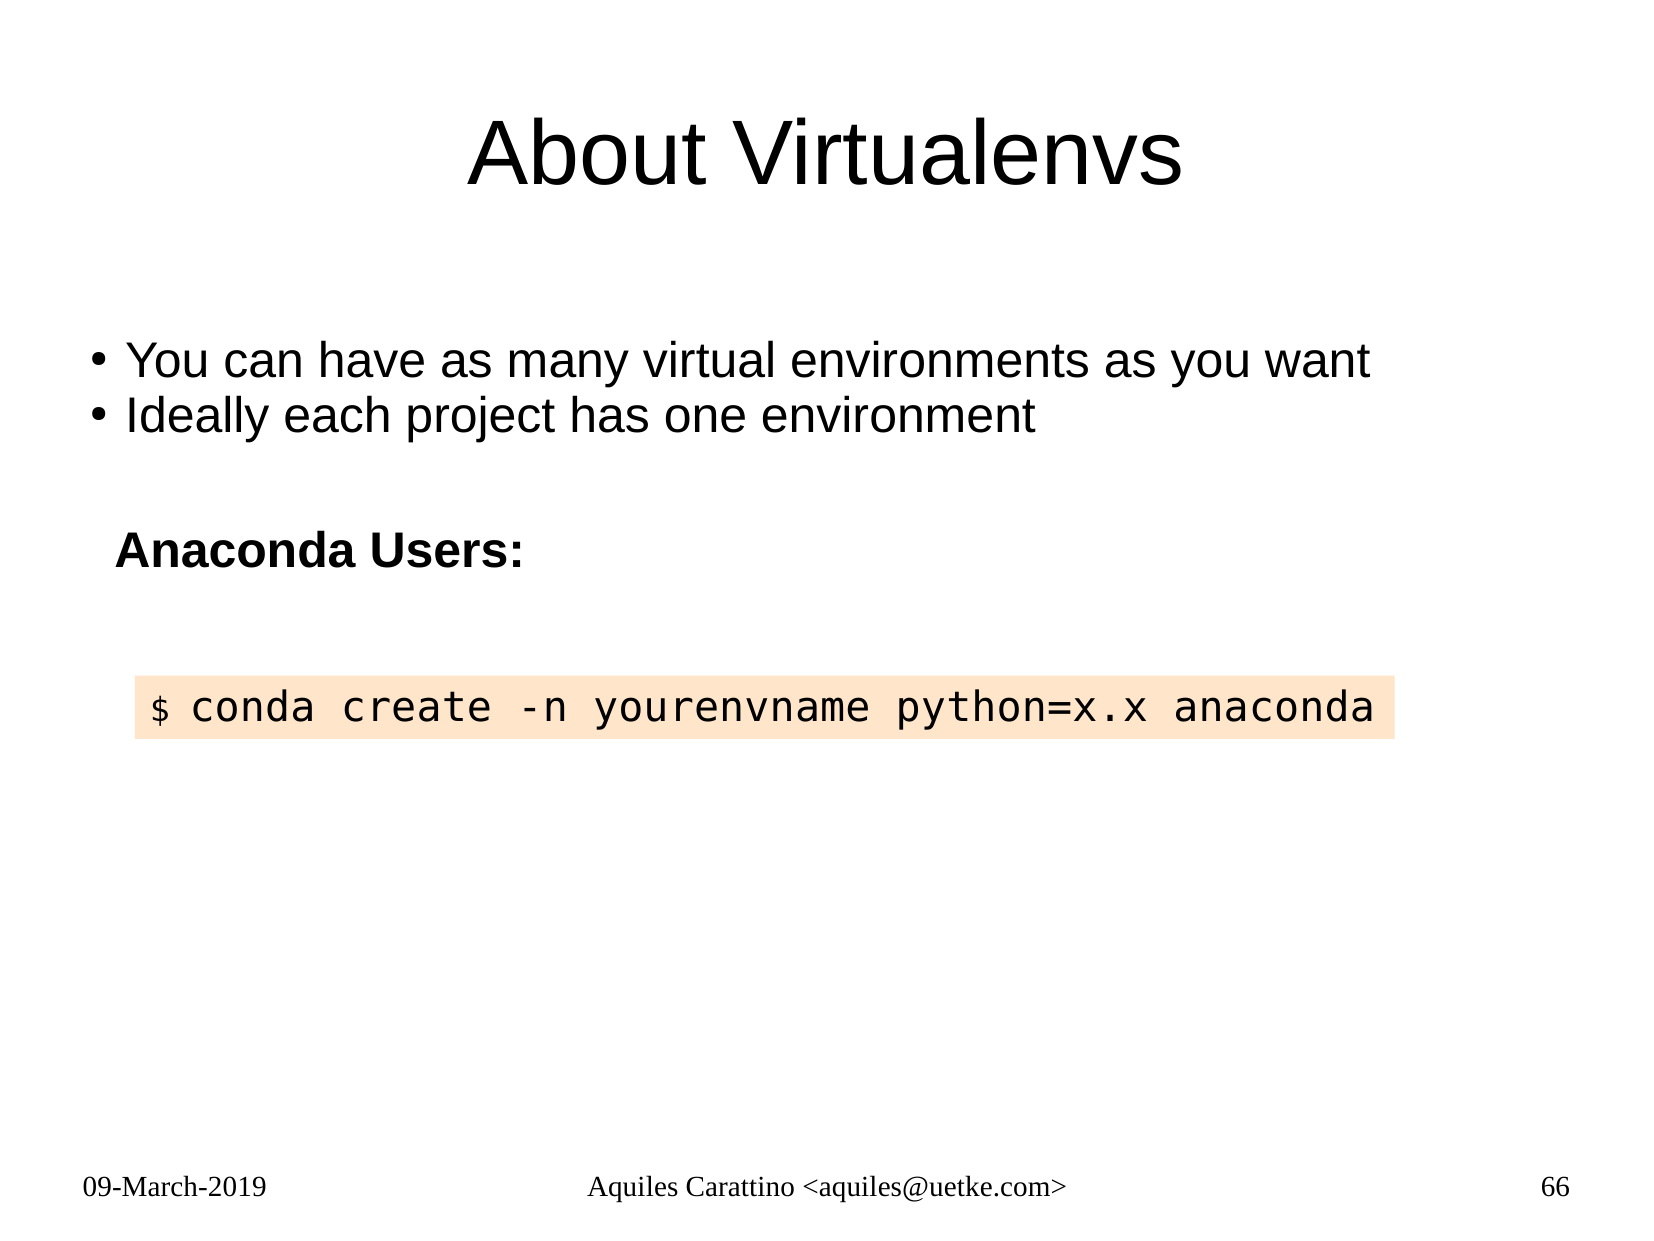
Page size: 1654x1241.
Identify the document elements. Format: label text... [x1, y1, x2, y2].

title About Virtualenvs [82, 49, 1571, 257]
text_box You can have as many virtual environments as you want Ideally each project has one environment [74, 324, 1395, 451]
text_box Anaconda Users: [99, 514, 540, 586]
text_box $ conda create -n yourenvname python=x.x anaconda [134, 675, 1395, 739]
